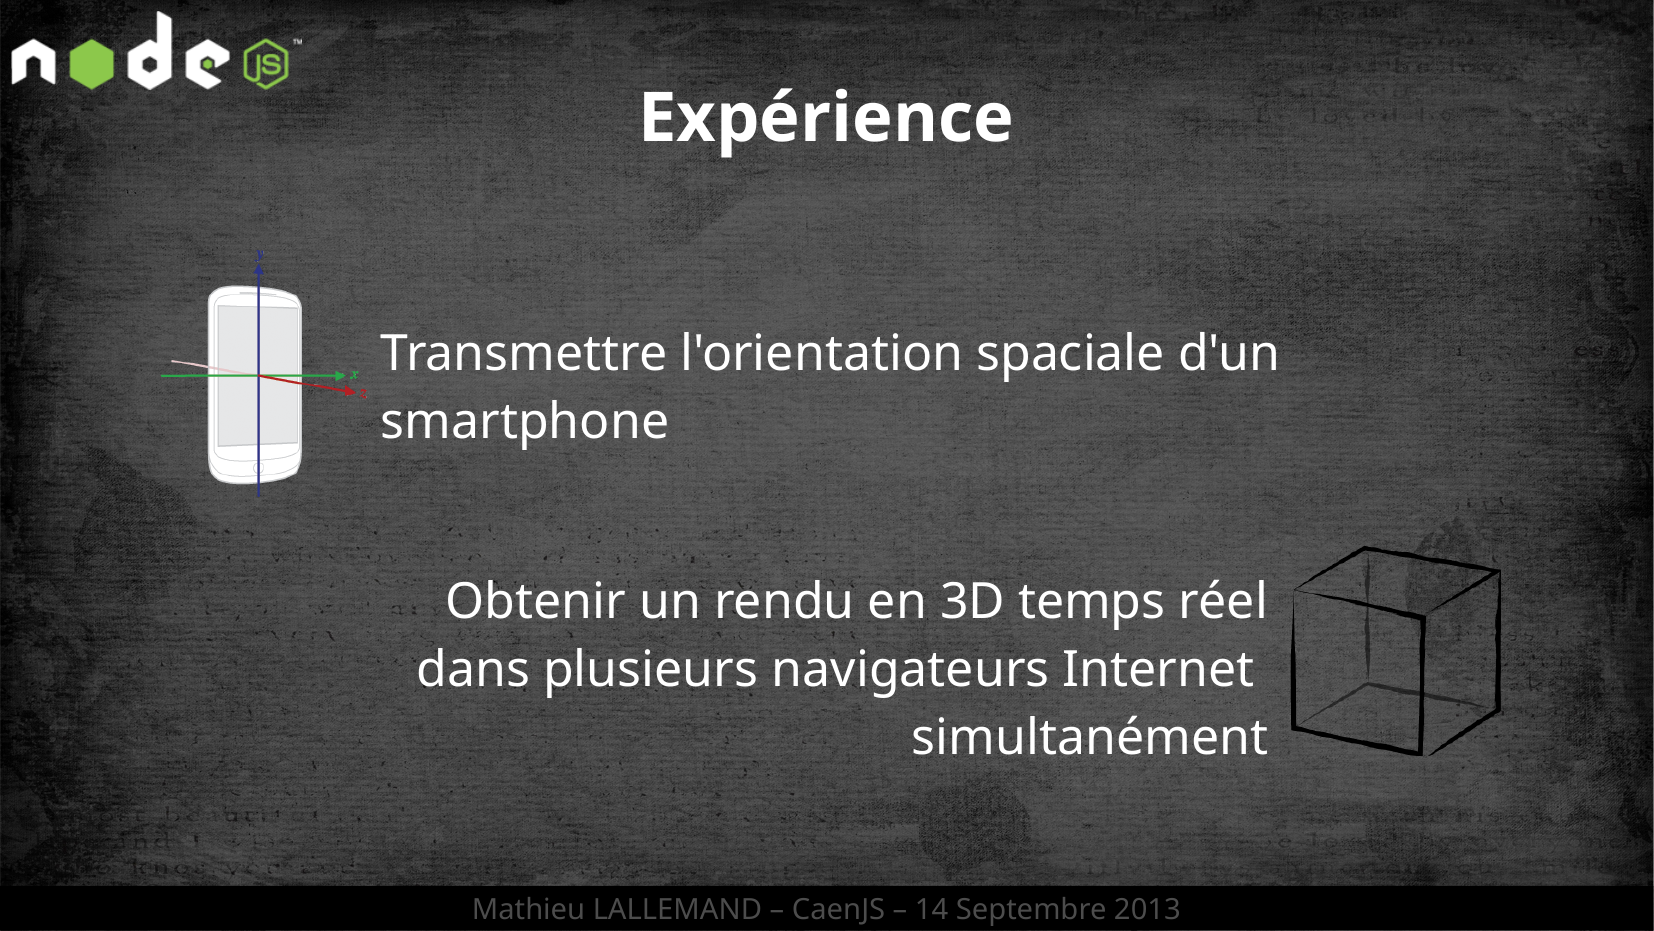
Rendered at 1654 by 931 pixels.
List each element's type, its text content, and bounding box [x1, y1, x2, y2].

title Expérience [82, 37, 1571, 193]
text_box Transmettre l'orientation spaciale d'un smartphone [367, 309, 1335, 447]
picture [0, 0, 1654, 885]
text_box Mathieu LALLEMAND – CaenJS – 14 Septembre 2013 [0, 885, 1654, 931]
text_box Obtenir un rendu en 3D temps réel dans plusieurs navigateurs Internet simultanément [401, 557, 1278, 756]
